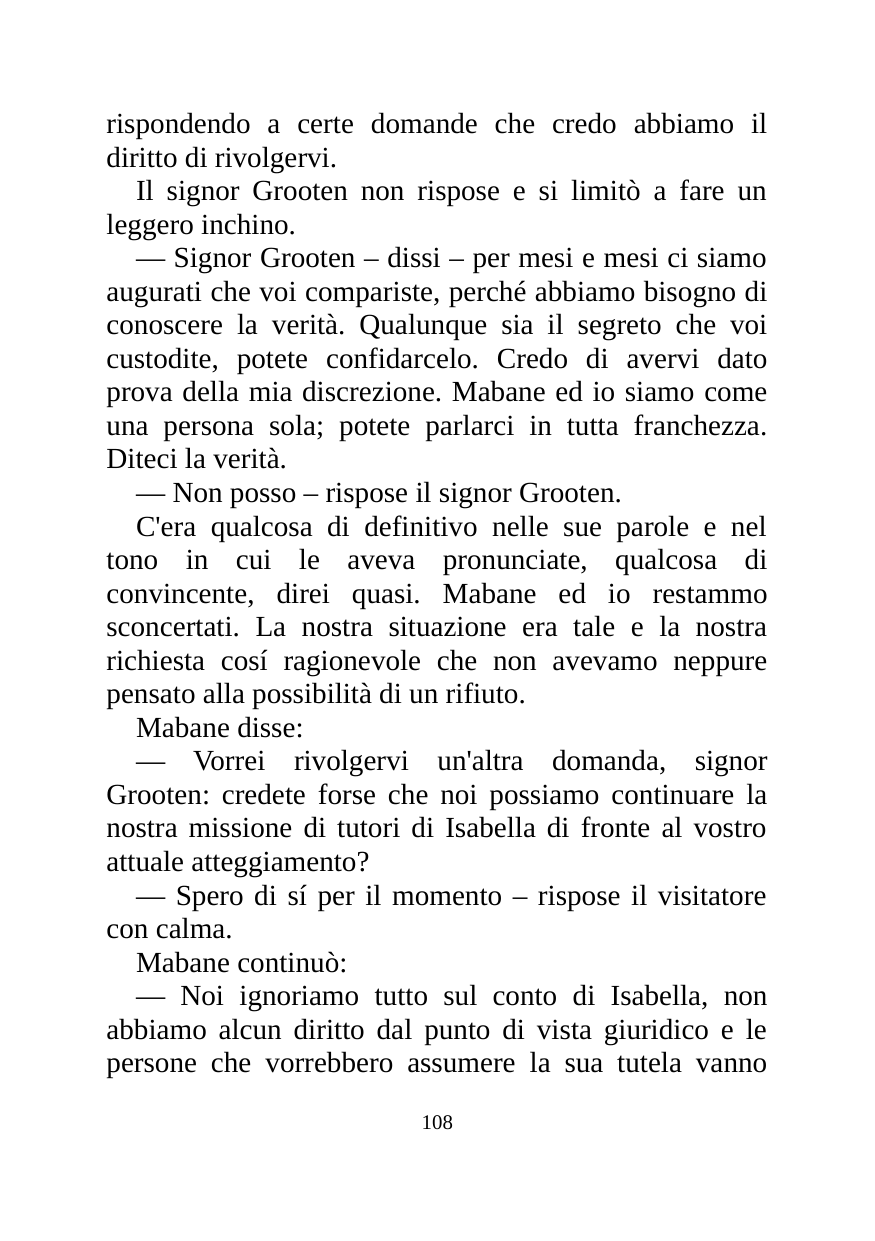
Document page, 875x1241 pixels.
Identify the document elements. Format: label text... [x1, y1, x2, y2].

text Il signor Grooten non rispose e si limitò a fare un leggero inchino. [106, 173, 768, 240]
text — Vorrei rivolgervi un'altra domanda, signor Grooten: credete forse che noi possiamo continuare la nostra missione di tutori di Isabella di fronte al vostro attuale atteggiamento? [106, 743, 768, 878]
text — Signor Grooten – dissi – per mesi e mesi ci siamo augurati che voi compariste, perché abbiamo bisogno di conoscere la verità. Qualunque sia il segreto che voi custodite, potete confidarcelo. Credo di avervi dato prova della mia discrezione. Mabane ed io siamo come una persona sola; potete parlarci in tutta franchezza. Diteci la verità. [106, 240, 768, 475]
text Mabane continuò: [106, 945, 768, 978]
text Mabane disse: [106, 710, 768, 743]
text — Spero di sí per il momento – rispose il visitatore con calma. [106, 878, 768, 945]
text C'era qualcosa di definitivo nelle sue parole e nel tono in cui le aveva pronunciate, qualcosa di convincente, direi quasi. Mabane ed io restammo sconcertati. La nostra situazione era tale e la nostra richiesta cosí ragionevole che non avevamo neppure pensato alla possibilità di un rifiuto. [106, 509, 768, 710]
text — Non posso – rispose il signor Grooten. [106, 475, 768, 509]
text rispondendo a certe domande che credo abbiamo il diritto di rivolgervi. [106, 106, 768, 173]
text — Noi ignoriamo tutto sul conto di Isabella, non abbiamo alcun diritto dal punto di vista giuridico e le persone che vorrebbero assumere la sua tutela vanno [106, 978, 768, 1079]
